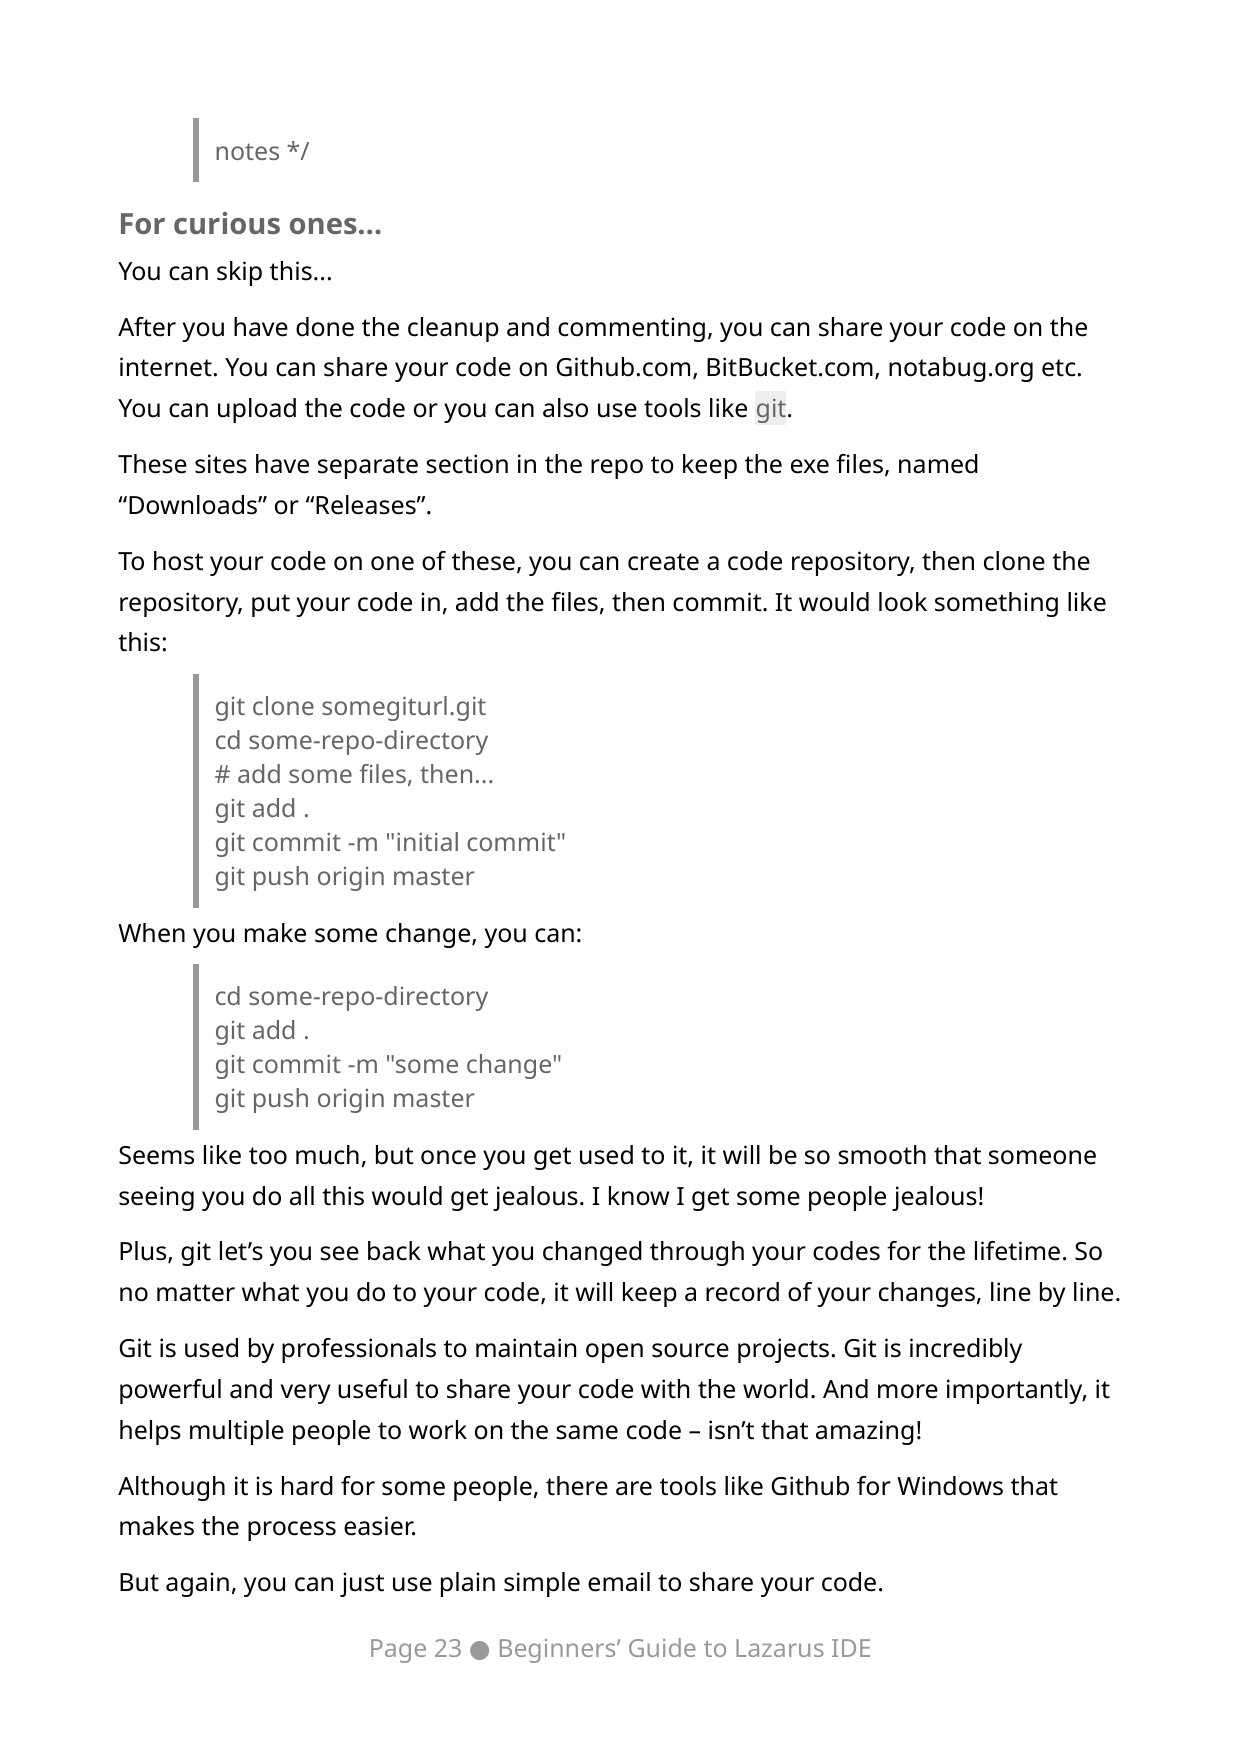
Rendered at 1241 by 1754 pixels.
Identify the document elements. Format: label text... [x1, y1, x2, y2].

text cd some-repo-directory [199, 964, 1047, 1013]
text Git is used by professionals to maintain open source projects. Git is incredibly powerful and very useful to share your code with the world. And more importantly, it helps multiple people to work on the same code – isn’t that amazing! [118, 1331, 1122, 1446]
text cd some-repo-directory [199, 722, 1047, 757]
text git push origin master [199, 859, 1047, 908]
text notes */ [199, 118, 1047, 182]
text These sites have separate section in the repo to keep the exe files, named “Downloads” or “Releases”. [118, 447, 1122, 522]
subtitle For curious ones… [118, 203, 1122, 243]
text git clone somegiturl.git [193, 673, 1047, 722]
text # add some files, then... [199, 757, 1047, 791]
text git commit -m "some change" [199, 1047, 1047, 1081]
text But again, you can just use plain simple email to share your code. [118, 1565, 1122, 1599]
text To host your code on one of these, you can create a code repository, then clone the repository, put your code in, add the files, then commit. It would look something like this: [118, 543, 1122, 659]
text git commit -m "initial commit" [199, 825, 1047, 859]
text Seems like too much, but once you get used to it, it will be so smooth that someone seeing you do all this would get jealous. I know I get some people jealous! [118, 1137, 1122, 1212]
text When you make some change, you can: [118, 915, 1122, 949]
text git add . [199, 791, 1047, 825]
text After you have done the cleanup and commenting, you can share your code on the internet. You can share your code on Github.com, BitBucket.com, notabug.org etc. You can upload the code or you can also use tools like git. [118, 309, 1122, 425]
text git add . [199, 1013, 1047, 1047]
text You can skip this... [118, 253, 1122, 287]
text Although it is hard for some people, there are tools like Github for Windows that makes the process easier. [118, 1468, 1122, 1543]
text Plus, git let’s you see back what you changed through your codes for the lifetime. So no matter what you do to your code, it will keep a record of your changes, line by line. [118, 1234, 1122, 1309]
text git push origin master [199, 1081, 1047, 1130]
